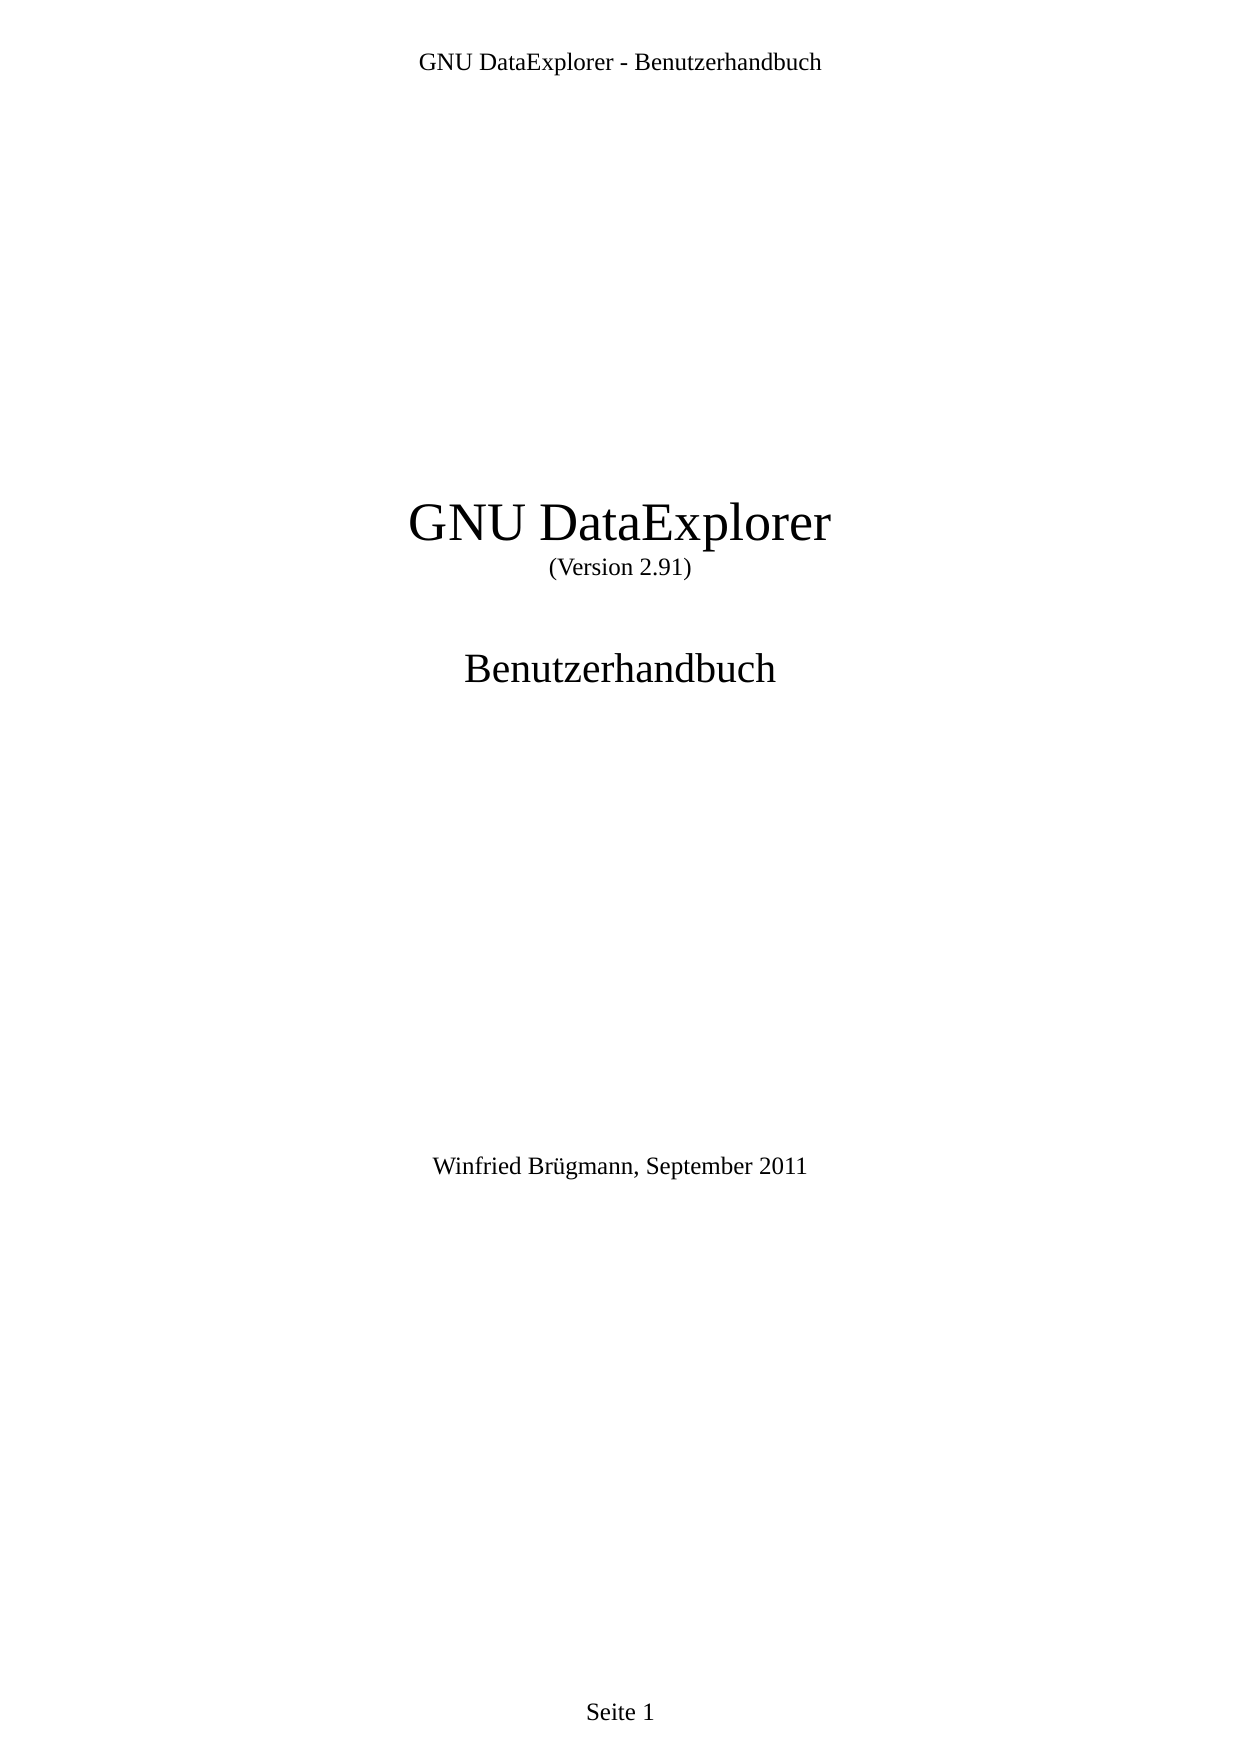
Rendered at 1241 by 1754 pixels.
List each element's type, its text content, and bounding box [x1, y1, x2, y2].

text Winfried Brügmann, September 2011 [118, 1151, 1122, 1180]
text Benutzerhandbuch [118, 643, 1122, 691]
text GNU DataExplorer [118, 490, 1122, 552]
text (Version 2.91) [118, 552, 1122, 581]
